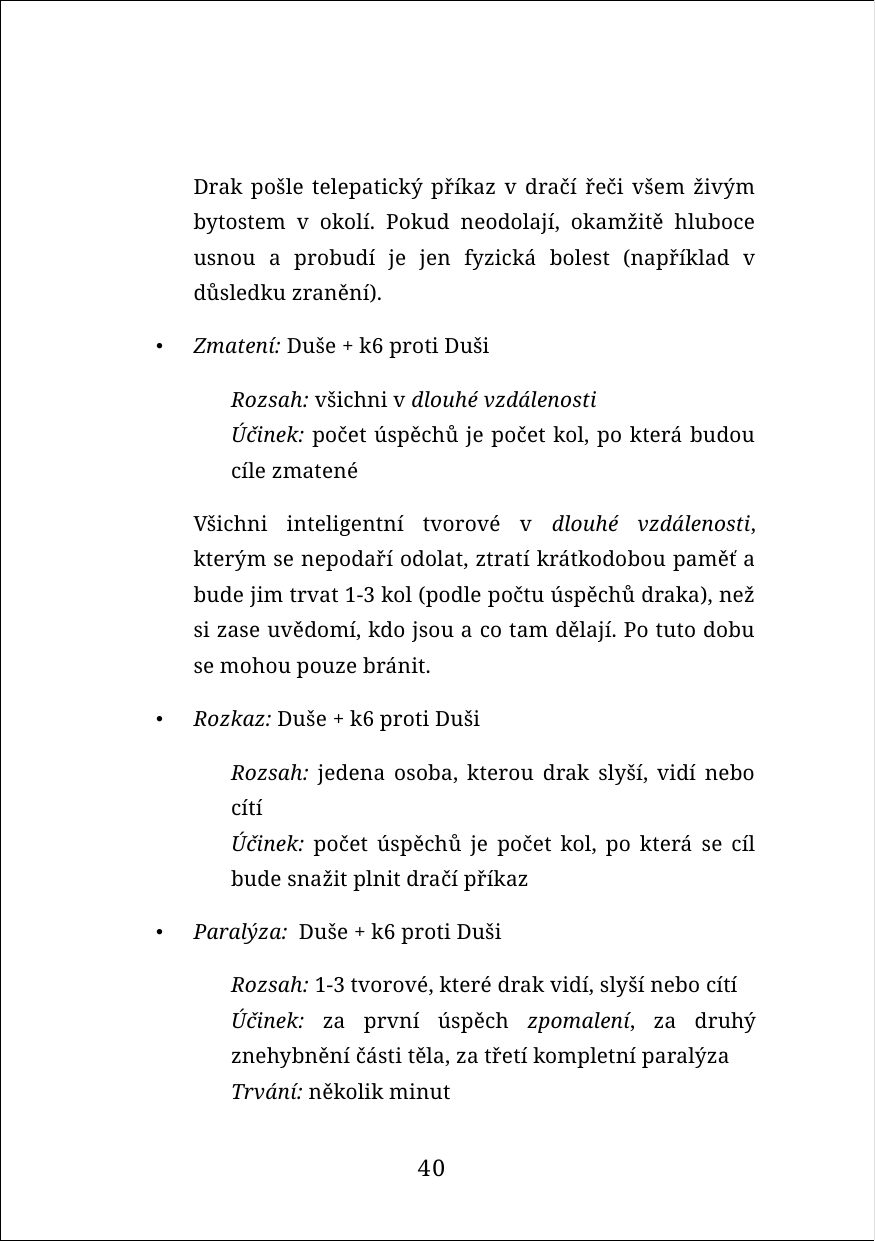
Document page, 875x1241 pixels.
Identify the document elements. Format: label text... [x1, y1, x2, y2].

list Zmatení: Duše + k6 proti Duši [156, 332, 756, 360]
list Paralýza: Duše + k6 proti Duši [156, 917, 756, 946]
list Všichni inteligentní tvorové v dlouhé vzdálenosti, kterým se nepodaří odolat, ztratí krátkodobou paměť a bude jim trvat 1-3 kol (podle počtu úspěchů draka), než si zase uvědomí, kdo jsou a co tam dělají. Po tuto dobu se mohou pouze bránit. [156, 509, 756, 679]
list Rozsah: 1-3 tvorové, které drak vidí, slyší nebo cítí Účinek: za první úspěch zpomalení, za druhý znehybnění části těla, za třetí kompletní paralýza Trvání: několik minut [193, 971, 756, 1106]
list Rozkaz: Duše + k6 proti Duši [156, 704, 756, 733]
list Rozsah: všichni v dlouhé vzdálenosti Účinek: počet úspěchů je počet kol, po která budou cíle zmatené [193, 385, 756, 484]
list Rozsah: jedena osoba, kterou drak slyší, vidí nebo cítí Účinek: počet úspěchů je počet kol, po která se cíl bude snažit plnit dračí příkaz [193, 758, 756, 893]
list Drak pošle telepatický příkaz v dračí řeči všem živým bytostem v okolí. Pokud neodolají, okamžitě hluboce usnou a probudí je jen fyzická bolest (například v důsledku zranění). [156, 172, 756, 307]
